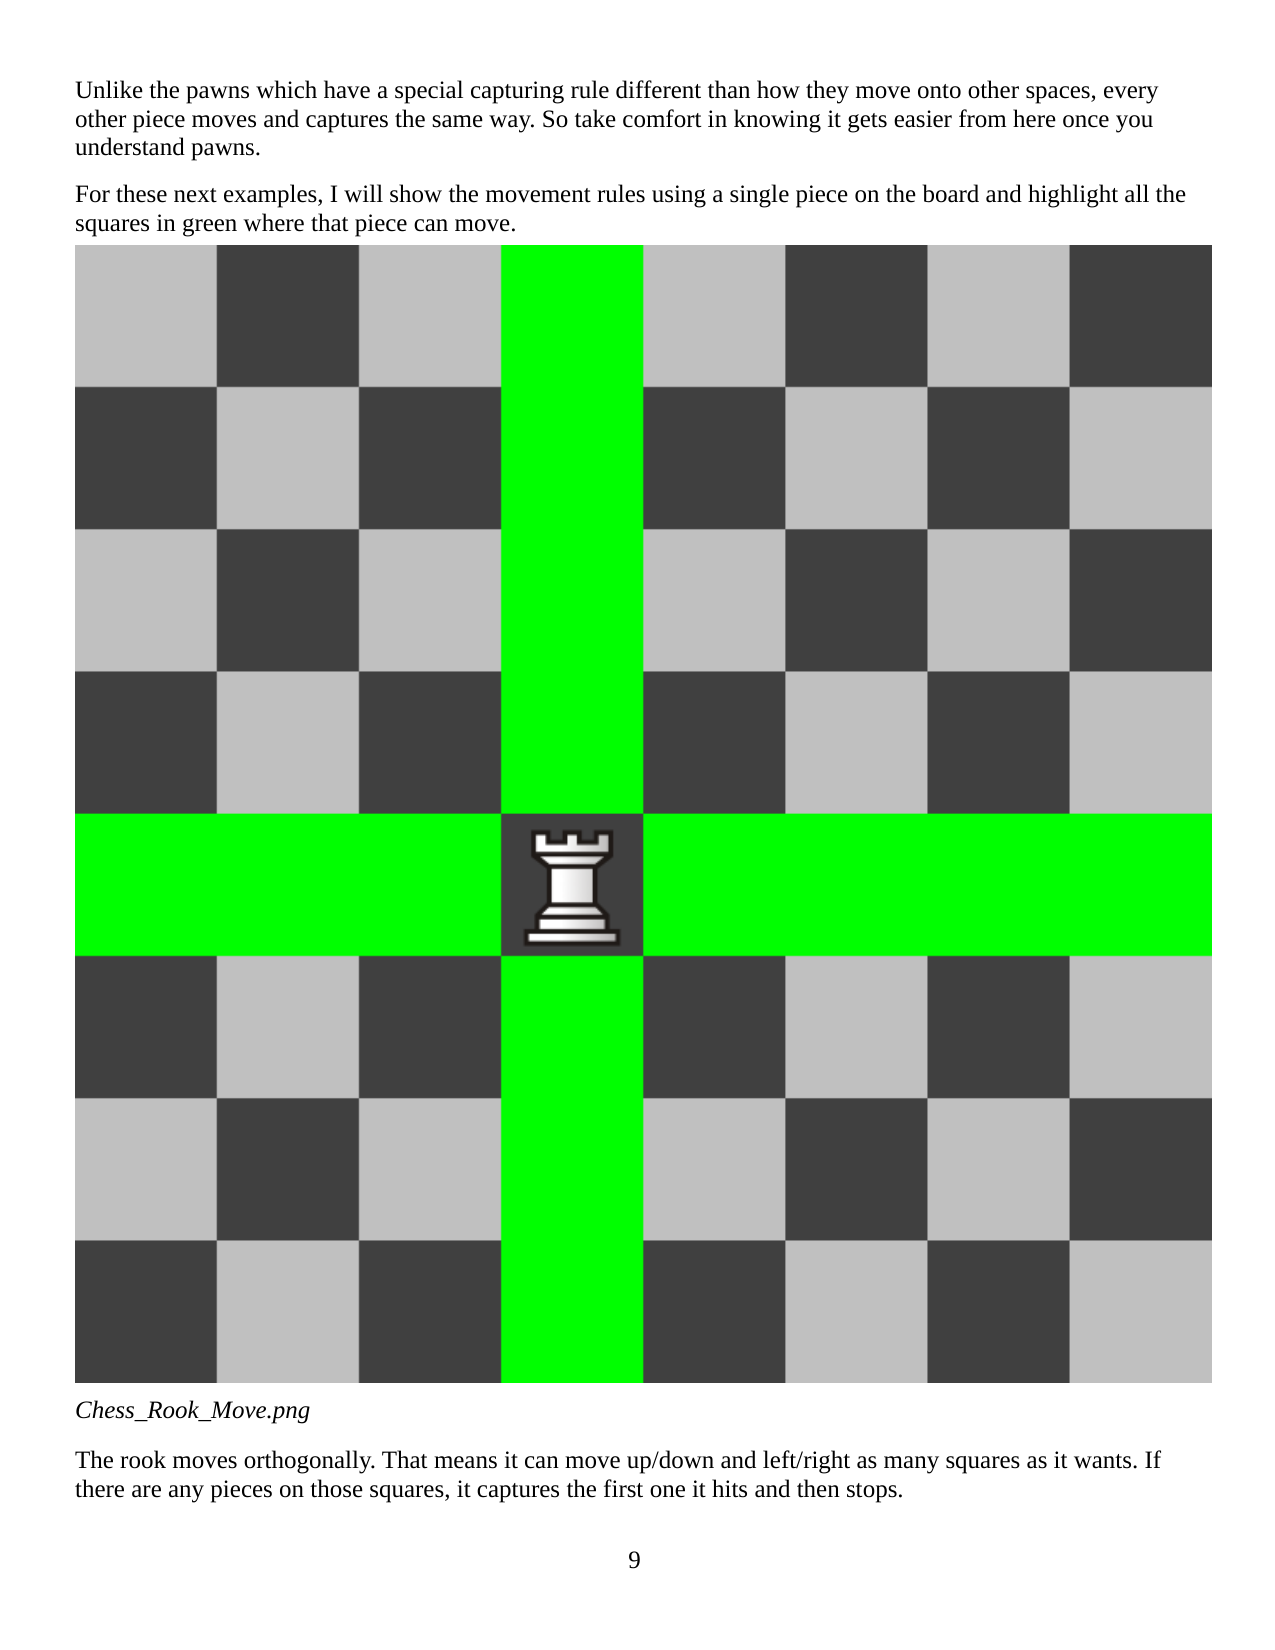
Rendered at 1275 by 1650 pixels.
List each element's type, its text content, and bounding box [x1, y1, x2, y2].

text Chess_Rook_Move.png [75, 1395, 1200, 1424]
text Unlike the pawns which have a special capturing rule different than how they move onto other spaces, every other piece moves and captures the same way. So take comfort in knowing it gets easier from here once you understand pawns. [75, 75, 1200, 161]
picture [75, 245, 1212, 1383]
text The rook moves orthogonally. That means it can move up/down and left/right as many squares as it wants. If there are any pieces on those squares, it captures the first one it hits and then stops. [75, 1445, 1200, 1503]
text For these next examples, I will show the movement rules using a single piece on the board and highlight all the squares in green where that piece can move. [75, 179, 1200, 237]
